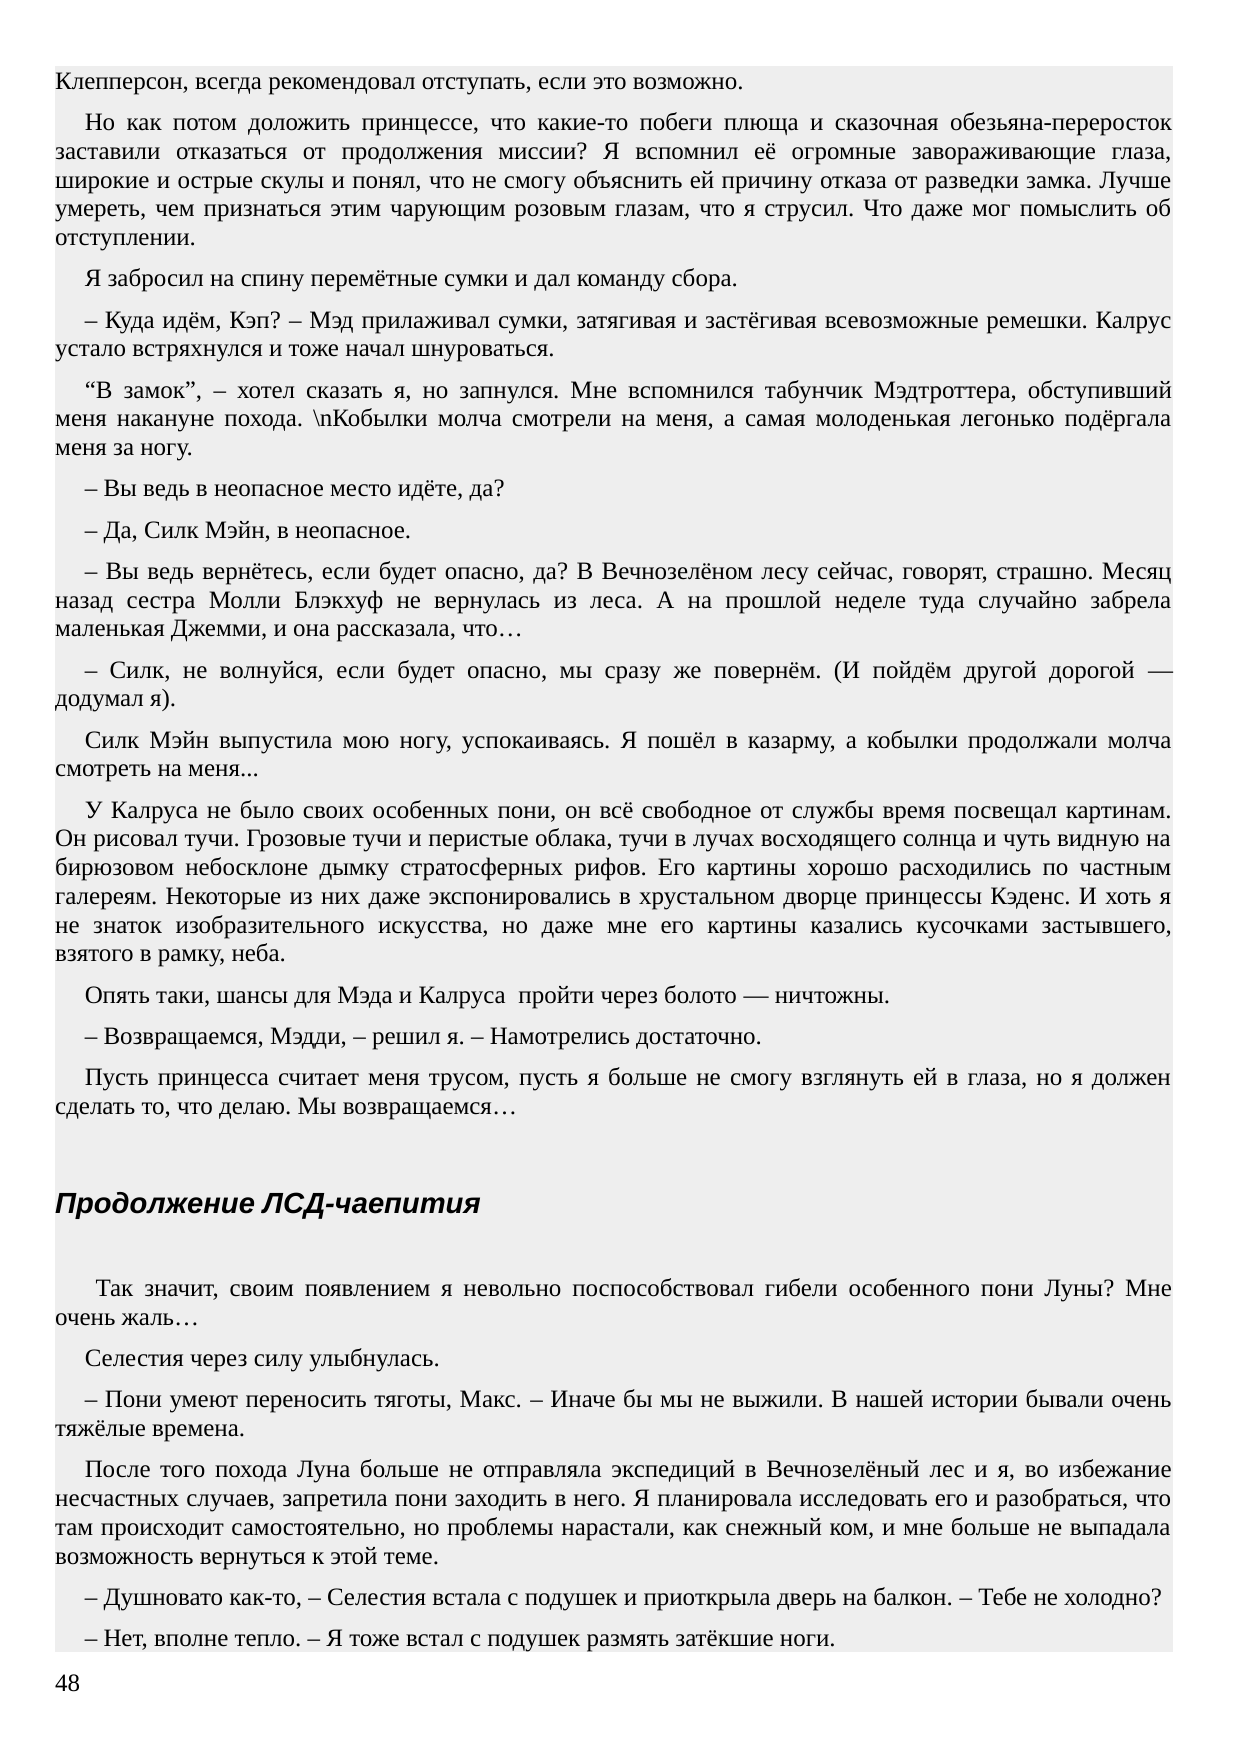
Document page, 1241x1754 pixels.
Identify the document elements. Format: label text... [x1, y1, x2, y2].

text Опять таки, шансы для Мэда и Калруса пройти через болото — ничтожны. [55, 980, 1173, 1008]
text Силк Мэйн выпустила мою ногу, успокаиваясь. Я пошёл в казарму, а кобылки продолжали молча смотреть на меня... [55, 725, 1173, 782]
text – Возвращаемся, Мэдди, – решил я. – Намотрелись достаточно. [55, 1021, 1173, 1050]
subtitle Продолжение ЛСД-чаепития [55, 1186, 1173, 1219]
text – Душновато как-то, – Селестия встала с подушек и приоткрыла дверь на балкон. – Тебе не холодно? [55, 1582, 1173, 1611]
text Так значит, своим появлением я невольно поспособствовал гибели особенного пони Луны? Мне очень жаль… [55, 1273, 1173, 1331]
text – Вы ведь в неопасное место идёте, да? [55, 473, 1173, 502]
text После того похода Луна больше не отправляла экспедиций в Вечнозелёный лес и я, во избежание несчастных случаев, запретила пони заходить в него. Я планировала исследовать его и разобраться, что там происходит самостоятельно, но проблемы нарастали, как снежный ком, и мне больше не выпадала возможность вернуться к этой теме. [55, 1454, 1173, 1569]
text – Нет, вполне тепло. – Я тоже встал с подушек размять затёкшие ноги. [55, 1623, 1173, 1652]
text – Да, Силк Мэйн, в неопасное. [55, 515, 1173, 543]
text – Силк, не волнуйся, если будет опасно, мы сразу же повернём. (И пойдём другой дорогой — додумал я). [55, 655, 1173, 712]
text – Куда идём, Кэп? – Мэд прилаживал сумки, затягивая и застёгивая всевозможные ремешки. Калрус устало встряхнулся и тоже начал шнуроваться. [55, 305, 1173, 362]
text Я забросил на спину перемётные сумки и дал команду сбора. [55, 263, 1173, 292]
text Но как потом доложить принцессе, что какие-то побеги плюща и сказочная обезьяна-переросток заставили отказаться от продолжения миссии? Я вспомнил её огромные завораживающие глаза, широкие и острые скулы и понял, что не смогу объяснить ей причину отказа от разведки замка. Лучше умереть, чем признаться этим чарующим розовым глазам, что я струсил. Что даже мог помыслить об отступлении. [55, 107, 1173, 251]
text Селестия через силу улыбнулась. [55, 1343, 1173, 1372]
text – Вы ведь вернётесь, если будет опасно, да? В Вечнозелёном лесу сейчас, говорят, страшно. Месяц назад сестра Молли Блэкхуф не вернулась из леса. А на прошлой неделе туда случайно забрела маленькая Джемми, и она рассказала, что… [55, 556, 1173, 642]
text – Пони умеют переносить тяготы, Макс. – Иначе бы мы не выжили. В нашей истории бывали очень тяжёлые времена. [55, 1384, 1173, 1442]
text У Калруса не было своих особенных пони, он всё свободное от службы время посвещал картинам. Он рисовал тучи. Грозовые тучи и перистые облака, тучи в лучах восходящего солнца и чуть видную на бирюзовом небосклоне дымку стратосферных рифов. Его картины хорошо расходились по частным галереям. Некоторые из них даже экспонировались в хрустальном дворце принцессы Кэденс. И хоть я не знаток изобразительного искусства, но даже мне его картины казались кусочками застывшего, взятого в рамку, неба. [55, 795, 1173, 967]
text “В замок”, – хотел сказать я, но запнулся. Мне вспомнился табунчик Мэдтроттера, обступивший меня накануне похода. \nКобылки молча смотрели на меня, а самая молоденькая легонько подёргала меня за ногу. [55, 375, 1173, 461]
text Пусть принцесса считает меня трусом, пусть я больше не смогу взглянуть ей в глаза, но я должен сделать то, что делаю. Мы возвращаемся… [55, 1062, 1173, 1120]
text Клепперсон, всегда рекомендовал отступать, если это возможно. [55, 66, 1173, 95]
